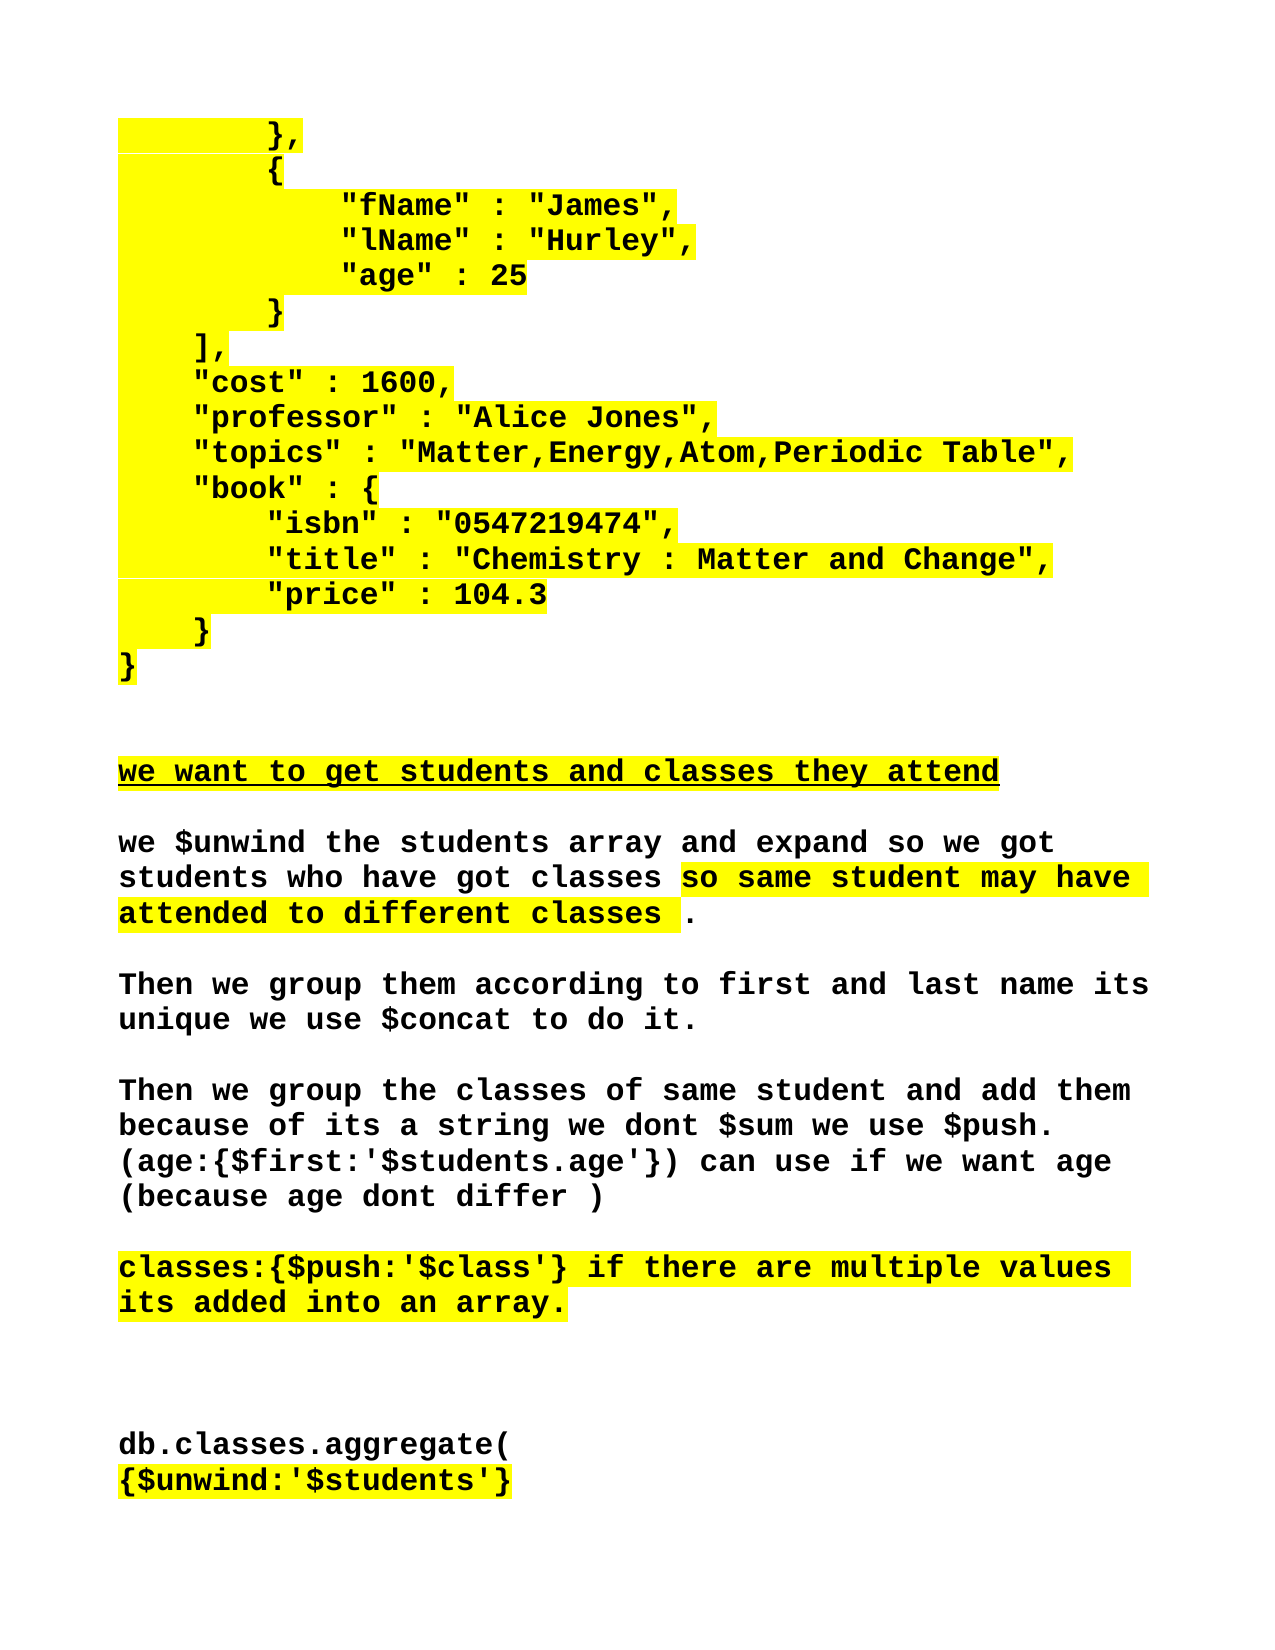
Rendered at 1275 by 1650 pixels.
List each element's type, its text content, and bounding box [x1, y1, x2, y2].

text "professor" : "Alice Jones", [118, 401, 1157, 437]
text db.classes.aggregate( [118, 1428, 1157, 1464]
text (age:{$first:'$students.age'}) can use if we want age [118, 1145, 1157, 1181]
text we want to get students and classes they attend [118, 756, 1157, 791]
text "book" : { [118, 472, 1157, 508]
text } [118, 295, 1157, 331]
text "price" : 104.3 [118, 578, 1157, 614]
text classes:{$push:'$class'} if there are multiple values its added into an array. [118, 1251, 1157, 1322]
text "age" : 25 [118, 260, 1157, 295]
text "title" : "Chemistry : Matter and Change", [118, 543, 1157, 578]
text "cost" : 1600, [118, 366, 1157, 401]
text } [118, 614, 1157, 649]
text ], [118, 331, 1157, 366]
text "topics" : "Matter,Energy,Atom,Periodic Table", [118, 437, 1157, 472]
text { [118, 153, 1157, 189]
text "isbn" : "0547219474", [118, 508, 1157, 543]
text "fName" : "James", [118, 189, 1157, 224]
text (because age dont differ ) [118, 1181, 1157, 1216]
text Then we group the classes of same student and add them because of its a string we dont $sum we use $push. [118, 1074, 1157, 1145]
text we $unwind the students array and expand so we got students who have got classes so same student may have attended to different classes . [118, 826, 1157, 933]
text "lName" : "Hurley", [118, 224, 1157, 260]
text } [118, 649, 1157, 685]
text Then we group them according to first and last name its unique we use $concat to do it. [118, 968, 1157, 1039]
text {$unwind:'$students'} [118, 1464, 1157, 1499]
text }, [118, 118, 1157, 153]
